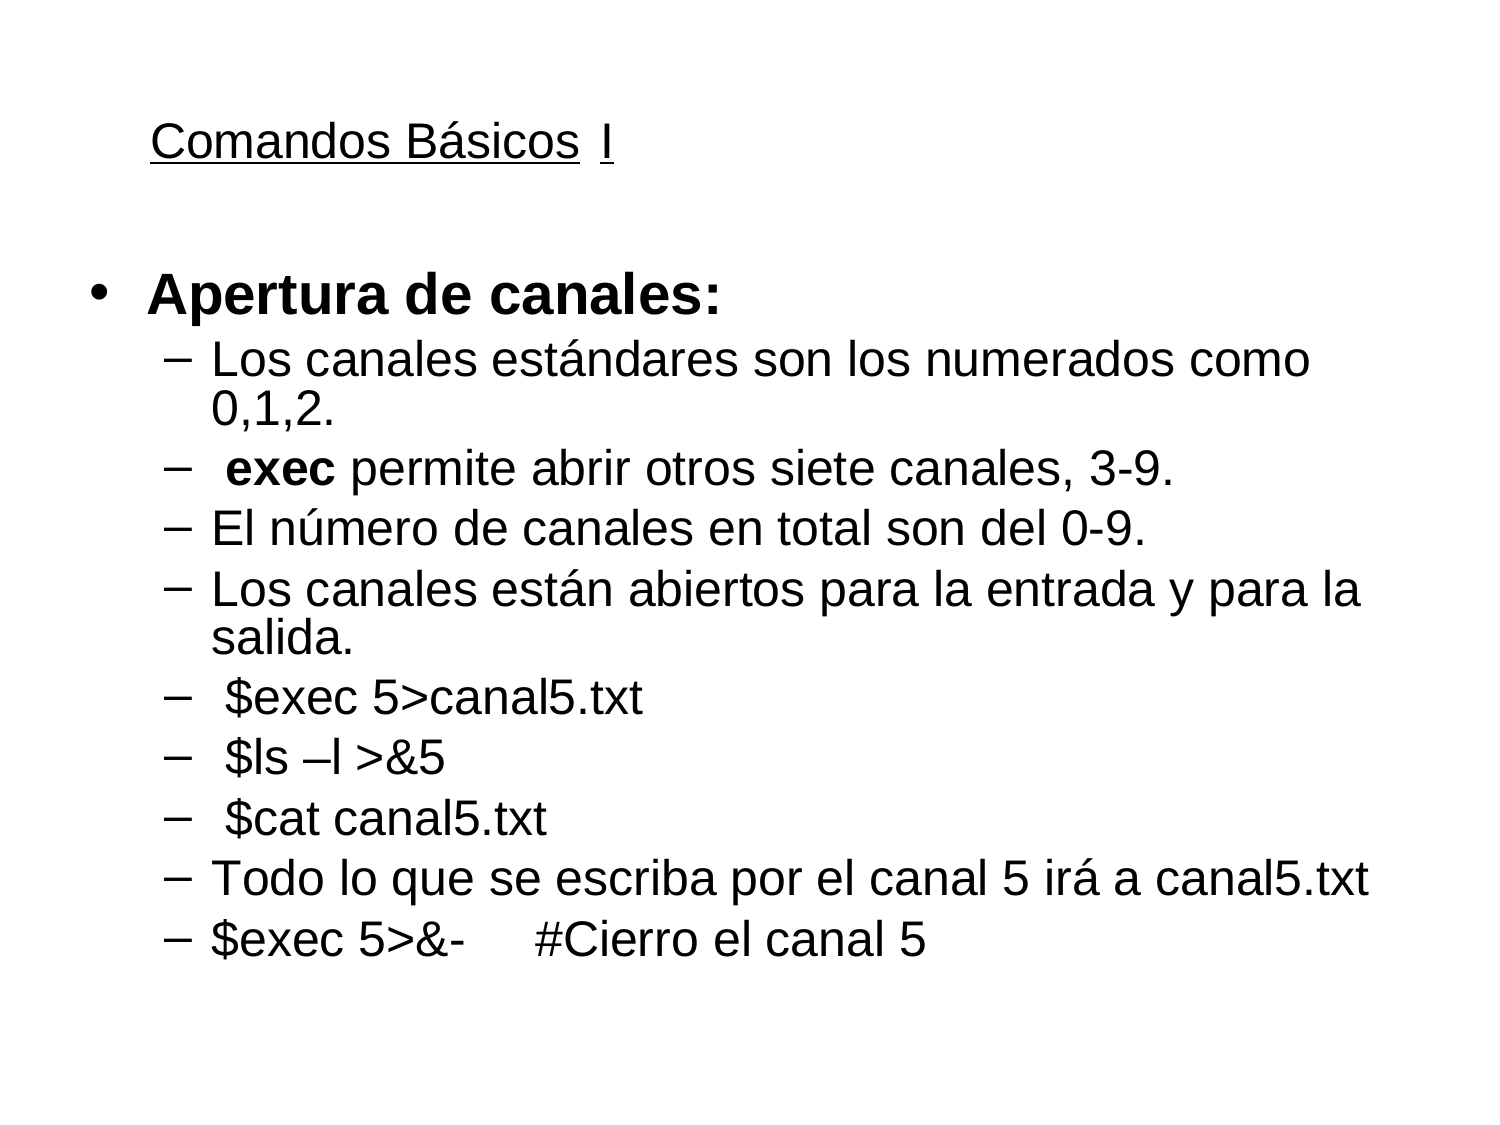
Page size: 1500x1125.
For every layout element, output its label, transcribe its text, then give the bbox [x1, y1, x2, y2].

list Apertura de canales: Los canales estándares son los numerados como 0,1,2. exec permite abrir otros siete canales, 3-9. El número de canales en total son del 0-9. Los canales están abiertos para la entrada y para la salida. $exec 5>canal5.txt $ls –l >&5 $cat canal5.txt Todo lo que se escriba por el canal 5 irá a canal5.txt $exec 5>&- #Cierro el canal 5 [75, 262, 1426, 1125]
title Comandos Básicos I [75, 45, 1426, 233]
